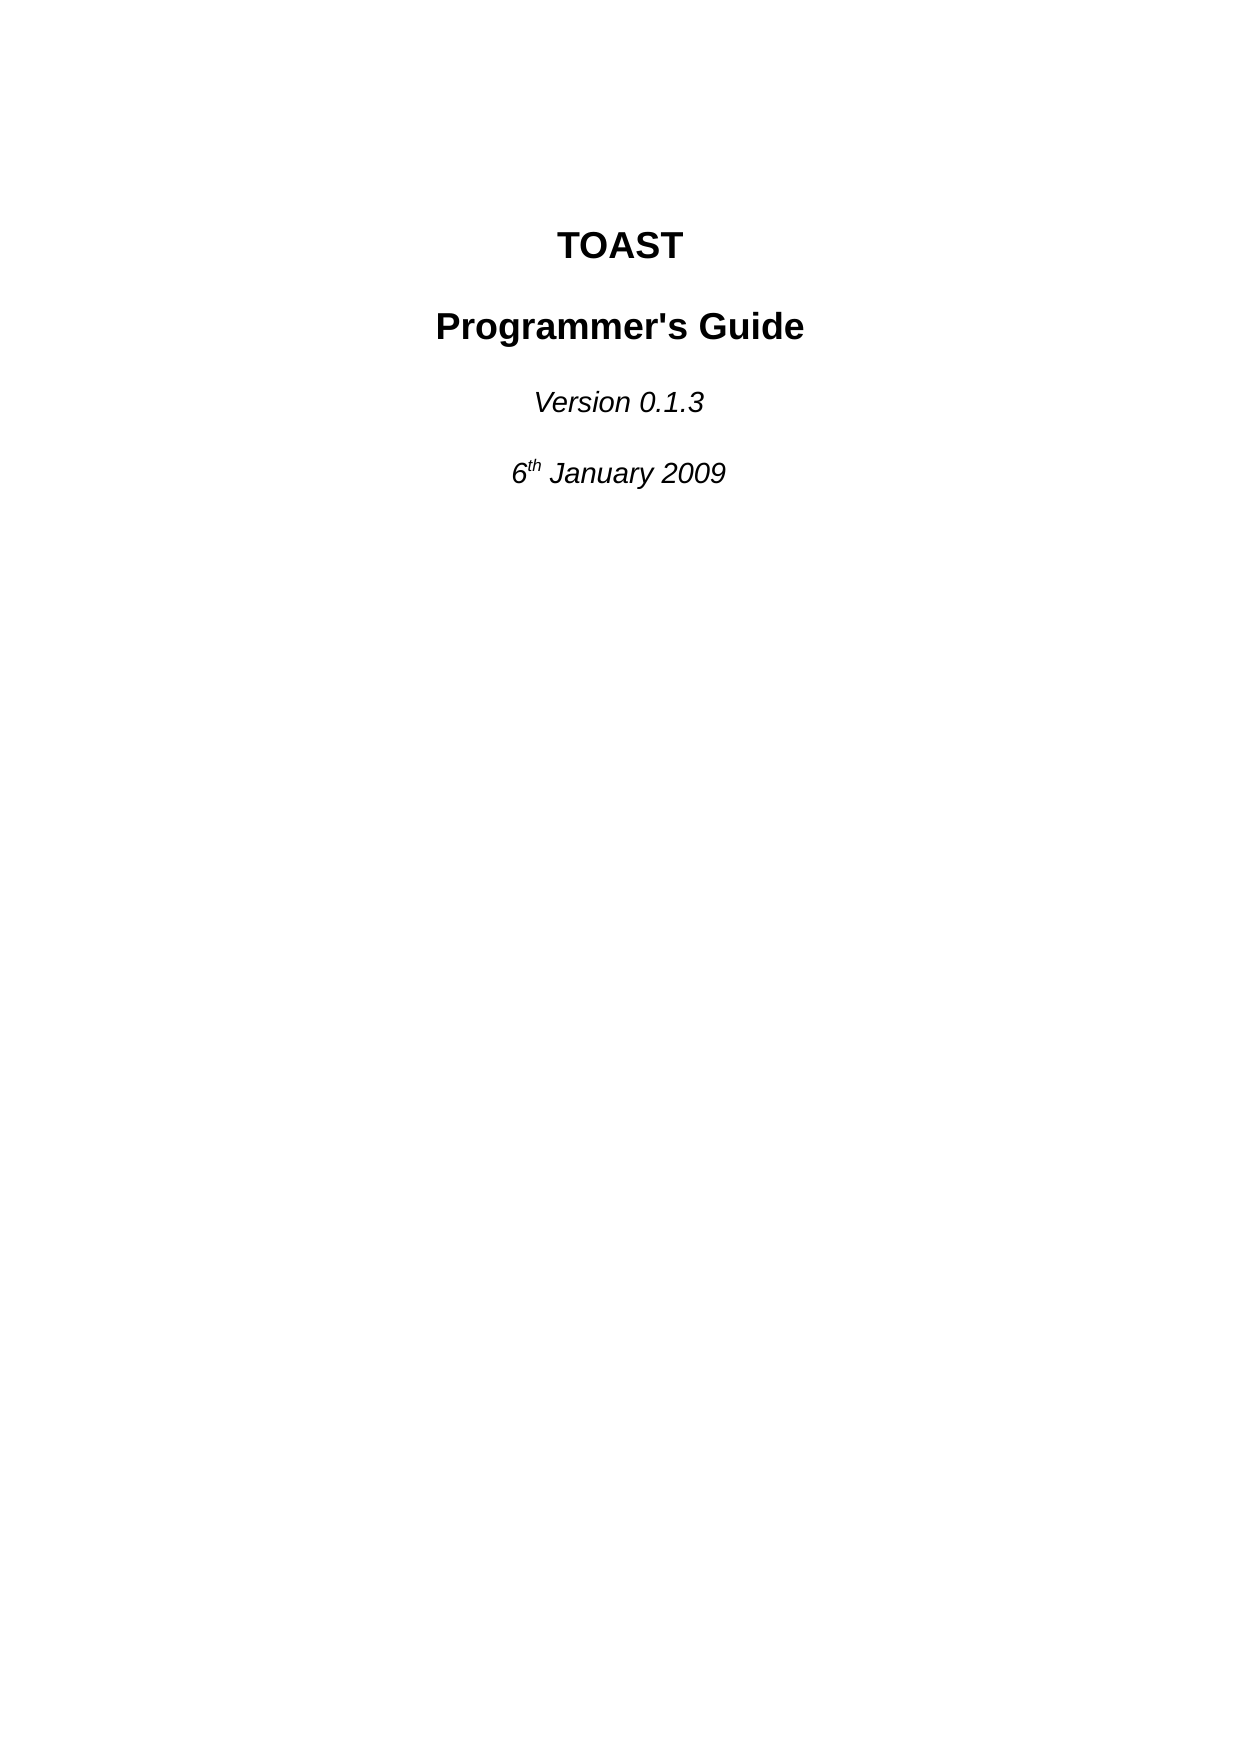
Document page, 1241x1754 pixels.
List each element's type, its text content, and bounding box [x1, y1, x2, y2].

title TOAST [118, 224, 1122, 267]
subtitle 6th January 2009 [118, 456, 1122, 489]
subtitle Version 0.1.3 [118, 385, 1122, 418]
title Programmer's Guide [118, 304, 1122, 347]
